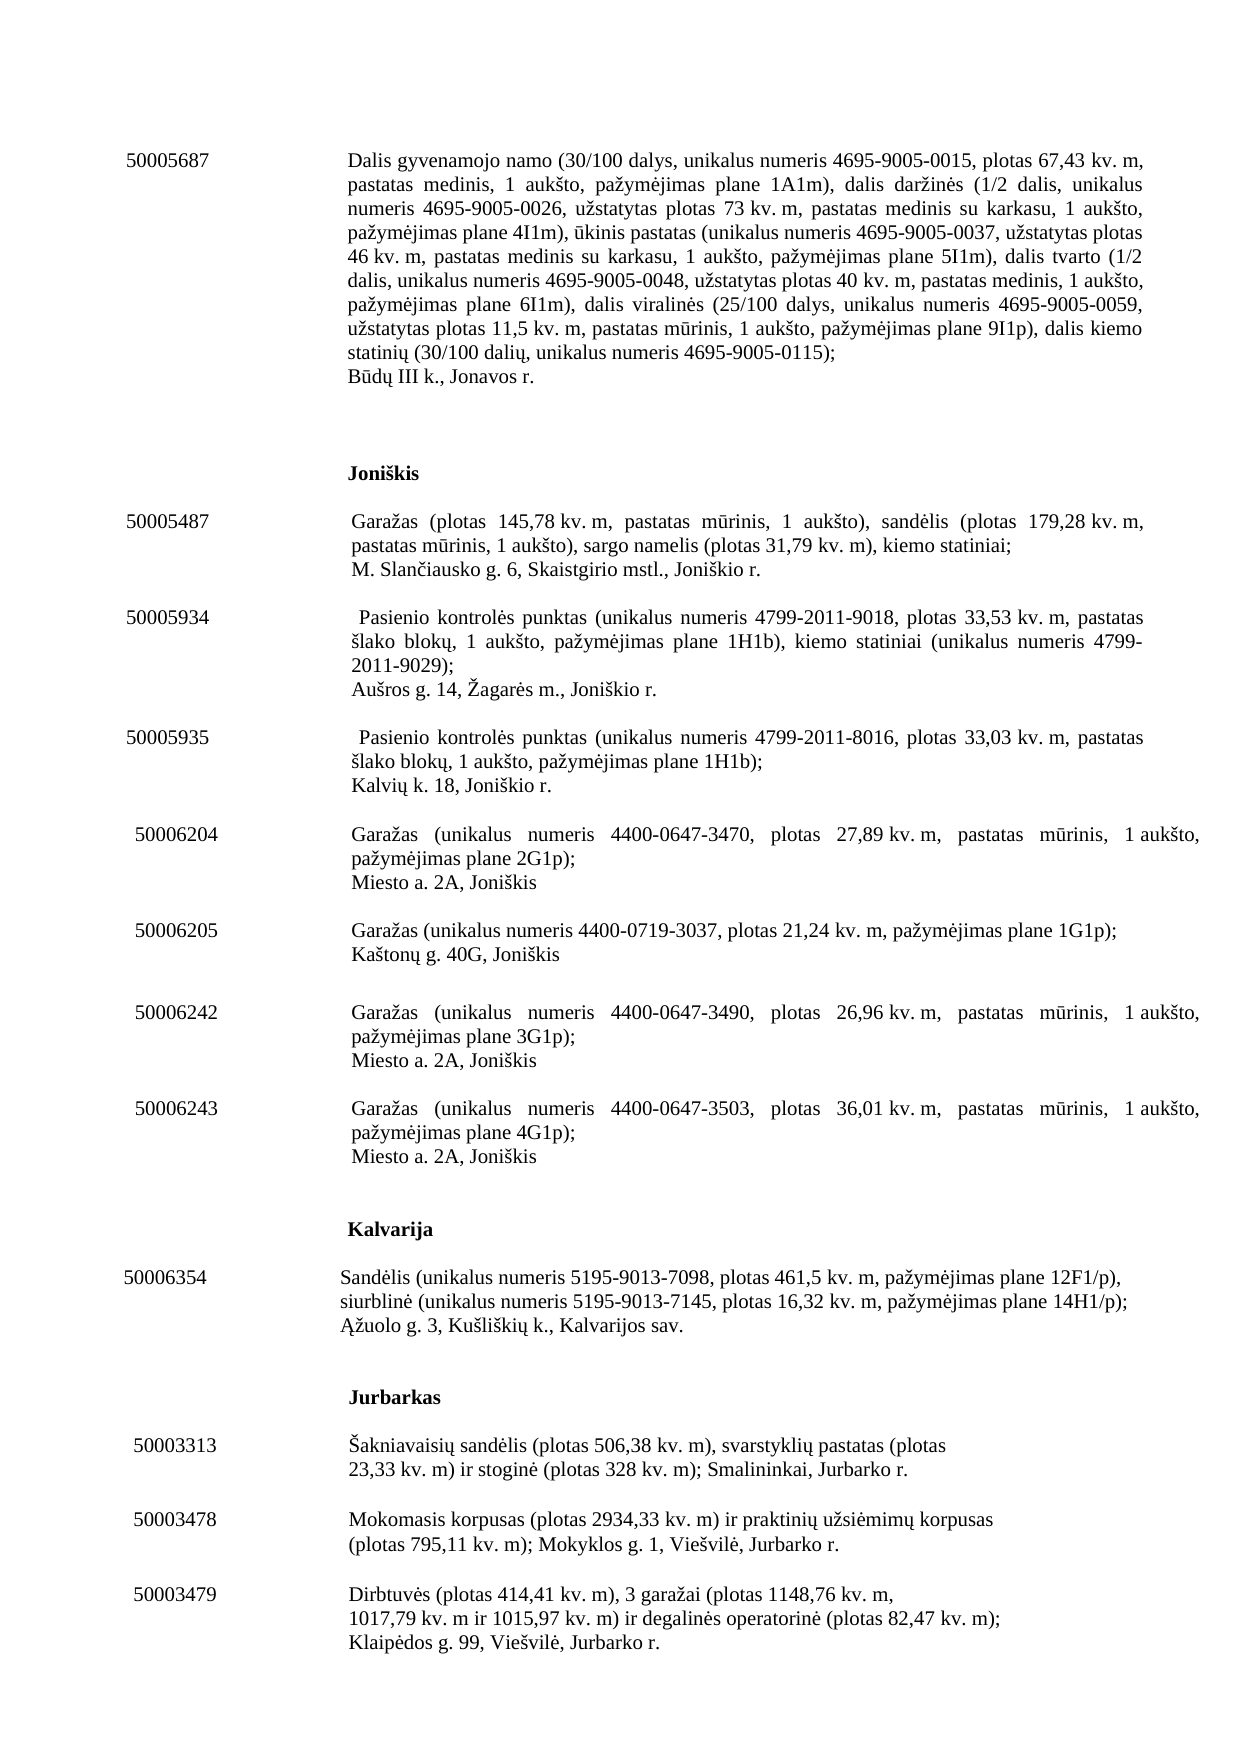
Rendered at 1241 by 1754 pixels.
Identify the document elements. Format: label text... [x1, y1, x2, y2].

table_cell [101, 1385, 117, 1409]
table_cell [1155, 509, 1211, 605]
table_cell [115, 436, 336, 461]
table_cell [1161, 1433, 1211, 1483]
table_cell [1026, 1433, 1071, 1483]
table_cell [1155, 436, 1211, 461]
table_cell [1151, 1558, 1161, 1582]
table_cell [1151, 1409, 1161, 1433]
table_cell Pasienio kontrolės punktas (unikalus numeris 4799-2011-8016, plotas 33,03 kv. m, pastatas šlako blokų, 1 aukšto, pažymėjimas plane 1H1b); Kalvių k. 18, Joniškio r. [336, 725, 1155, 821]
table_cell [101, 1433, 117, 1483]
table_cell [117, 1558, 1151, 1582]
table_cell [117, 1361, 1151, 1385]
table_cell 50005687 [115, 148, 336, 412]
table_header [1151, 1337, 1161, 1361]
table_cell [1151, 1483, 1161, 1507]
table_cell [1155, 1241, 1211, 1264]
table_cell [101, 1483, 117, 1507]
table_cell [1071, 1582, 1096, 1654]
table_cell [1096, 1433, 1101, 1483]
table_cell [1151, 1654, 1161, 1678]
table_cell 50006205 Garažas (unikalus numeris 4400-0719-3037, plotas 21,24 kv. m, pažymėjimas plane 1G1p); Kaštonų g. 40G, Joniškis [118, 918, 1211, 1000]
table_cell 50006204 Garažas (unikalus numeris 4400-0647-3470, plotas 27,89 kv. m, pastatas mūrinis, 1 aukšto, pažymėjimas plane 2G1p); Miesto a. 2A, Joniškis [118, 821, 1211, 918]
table_cell [1161, 1483, 1211, 1507]
table_cell [1161, 1654, 1211, 1678]
table_cell Dirbtuvės (plotas 414,41 kv. m), 3 garažai (plotas 1148,76 kv. m, 1017,79 kv. m ir 1015,97 kv. m) ir degalinės operatorinė (plotas 82,47 kv. m); Klaipėdos g. 99, Viešvilė, Jurbarko r. [337, 1582, 1026, 1654]
table_cell [1101, 1433, 1151, 1483]
table_cell 50005935 [115, 725, 336, 821]
table_cell [1155, 1216, 1211, 1241]
table_cell [1161, 1508, 1211, 1558]
table_cell [115, 1241, 1155, 1264]
table_cell [101, 1508, 117, 1558]
table_cell Dalis gyvenamojo namo (30/100 dalys, unikalus numeris 4695-9005-0015, plotas 67,43 kv. m, pastatas medinis, 1 aukšto, pažymėjimas plane 1A1m), dalis daržinės (1/2 dalis, unikalus numeris 4695-9005-0026, užstatytas plotas 73 kv. m, pastatas medinis su karkasu, 1 aukšto, pažymėjimas plane 4I1m), ūkinis pastatas (unikalus numeris 4695-9005-0037, užstatytas plotas 46 kv. m, pastatas medinis su karkasu, 1 aukšto, pažymėjimas plane 5I1m), dalis tvarto (1/2 dalis, unikalus numeris 4695-9005-0048, užstatytas plotas 40 kv. m, pastatas medinis, 1 aukšto, pažymėjimas plane 6I1m), dalis viralinės (25/100 dalys, unikalus numeris 4695-9005-0059, užstatytas plotas 11,5 kv. m, pastatas mūrinis, 1 aukšto, pažymėjimas plane 9I1p), dalis kiemo statinių (30/100 dalių, unikalus numeris 4695-9005-0115); Būdų III k., Jonavos r. [336, 148, 1155, 412]
table_cell [1026, 1508, 1071, 1558]
text 50006354 Sandėlis (unikalus numeris 5195-9013-7098, plotas 461,5 kv. m, pažymėjimas plane 12F1/p), siurblinė (unikalus numeris 5195-9013-7145, plotas 16,32 kv. m, pažymėjimas plane 14H1/p); [118, 1264, 1181, 1313]
table_cell Šakniavaisių sandėlis (plotas 506,38 kv. m), svarstyklių pastatas (plotas 23,33 kv. m) ir stoginė (plotas 328 kv. m); Smalininkai, Jurbarko r. [337, 1433, 1026, 1483]
table_cell [336, 436, 1155, 461]
table_header [101, 1337, 117, 1361]
table_cell [101, 1361, 117, 1385]
table_cell Kalvarija [336, 1216, 1155, 1241]
table_cell [1161, 1582, 1211, 1654]
table_cell [101, 1654, 117, 1678]
table_cell [1151, 1361, 1161, 1385]
table_cell [1151, 1385, 1161, 1409]
table_header [1161, 1337, 1211, 1361]
table_cell [115, 1193, 1155, 1216]
table_cell [101, 1582, 117, 1654]
text Ąžuolo g. 3, Kušliškių k., Kalvarijos sav. [340, 1313, 1181, 1337]
table_cell 50003479 [117, 1582, 337, 1654]
table_cell Garažas (plotas 145,78 kv. m, pastatas mūrinis, 1 aukšto), sandėlis (plotas 179,28 kv. m, pastatas mūrinis, 1 aukšto), sargo namelis (plotas 31,79 kv. m), kiemo statiniai; M. Slančiausko g. 6, Skaistgirio mstl., Joniškio r. [336, 509, 1155, 605]
table_cell [1101, 1582, 1151, 1654]
table_cell 50006242 Garažas (unikalus numeris 4400-0647-3490, plotas 26,96 kv. m, pastatas mūrinis, 1 aukšto, pažymėjimas plane 3G1p); Miesto a. 2A, Joniškis [118, 1000, 1211, 1096]
table_cell [1155, 413, 1211, 436]
table_cell [1026, 1582, 1071, 1654]
table_cell [1151, 1582, 1161, 1654]
table_cell [1155, 148, 1211, 412]
table_cell [117, 1483, 1151, 1507]
table_cell Joniškis [336, 461, 1155, 484]
table_header [117, 1337, 1151, 1361]
table_cell [1096, 1508, 1101, 1558]
table_cell [1161, 1385, 1211, 1409]
table_cell Pasienio kontrolės punktas (unikalus numeris 4799-2011-9018, plotas 33,53 kv. m, pastatas šlako blokų, 1 aukšto, pažymėjimas plane 1H1b), kiemo statiniai (unikalus numeris 4799-2011-9029); Aušros g. 14, Žagarės m., Joniškio r. [336, 605, 1155, 725]
table_cell 50005934 [115, 605, 336, 725]
table_cell 50003478 [117, 1508, 337, 1558]
table_cell [115, 1216, 336, 1241]
table_cell [117, 1654, 1151, 1678]
table_cell [115, 413, 1155, 436]
table_cell [1161, 1558, 1211, 1582]
table_cell [1155, 725, 1211, 821]
table_cell [101, 1558, 117, 1582]
table_cell [1071, 1433, 1096, 1483]
table_cell [1155, 1193, 1211, 1216]
table_cell [101, 1409, 117, 1433]
table_cell 50003313 [117, 1433, 337, 1483]
table_cell 50005487 [115, 509, 336, 605]
table_cell [115, 461, 336, 484]
table_cell [117, 1409, 1151, 1433]
table_cell [1151, 1508, 1161, 1558]
table_cell [1096, 1582, 1101, 1654]
table_cell [117, 1385, 337, 1409]
table_cell 50006243 Garažas (unikalus numeris 4400-0647-3503, plotas 36,01 kv. m, pastatas mūrinis, 1 aukšto, pažymėjimas plane 4G1p); Miesto a. 2A, Joniškis [118, 1096, 1211, 1192]
table_cell [1101, 1508, 1151, 1558]
table_cell [1151, 1433, 1161, 1483]
table_cell Mokomasis korpusas (plotas 2934,33 kv. m) ir praktinių užsiėmimų korpusas (plotas 795,11 kv. m); Mokyklos g. 1, Viešvilė, Jurbarko r. [337, 1508, 1026, 1558]
table_cell [1155, 605, 1211, 725]
table_cell [1071, 1508, 1096, 1558]
table_cell [115, 485, 1155, 509]
table_cell [1161, 1409, 1211, 1433]
table_cell Jurbarkas [337, 1385, 1151, 1409]
table_cell [1155, 485, 1211, 509]
table_cell [1161, 1361, 1211, 1385]
table_cell [1155, 461, 1211, 484]
